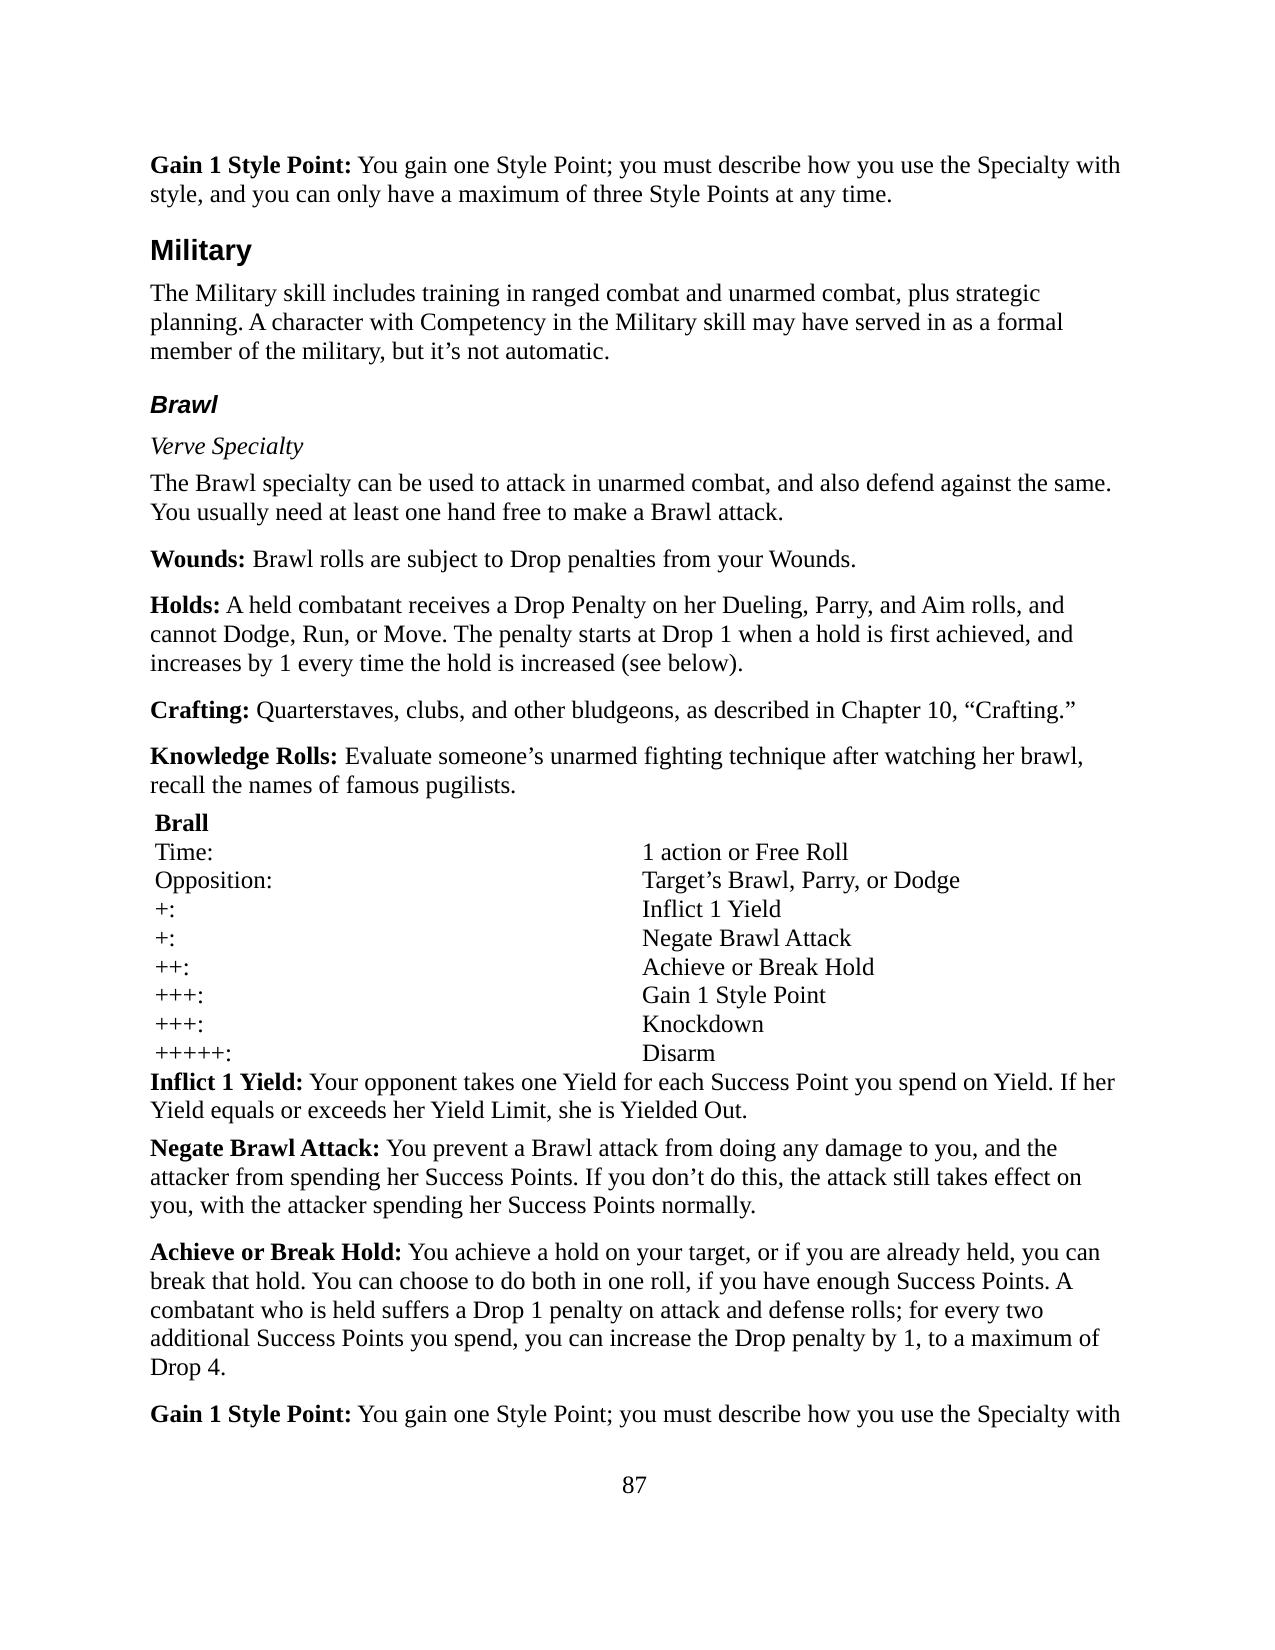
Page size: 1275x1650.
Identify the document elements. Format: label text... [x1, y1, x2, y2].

table_cell ++: [150, 952, 637, 980]
text Holds: A held combatant receives a Drop Penalty on her Dueling, Parry, and Aim rolls, and cannot Dodge, Run, or Move. The penalty starts at Drop 1 when a hold is first achieved, and increases by 1 every time the hold is increased (see below). [150, 591, 1125, 677]
subtitle Military [150, 232, 1125, 266]
table_cell +++: [150, 980, 637, 1009]
text Inflict 1 Yield: Your opponent takes one Yield for each Success Point you spend on Yield. If her Yield equals or exceeds her Yield Limit, she is Yielded Out. [150, 1067, 1125, 1124]
text Negate Brawl Attack: You prevent a Brawl attack from doing any damage to you, and the attacker from spending her Success Points. If you don’t do this, the attack still takes effect on you, with the attacker spending her Success Points normally. [150, 1133, 1125, 1219]
table_cell Knockdown [638, 1009, 1125, 1038]
table_cell +: [150, 923, 637, 952]
table_cell +++: [150, 1009, 637, 1038]
table_cell +: [150, 894, 637, 923]
table_cell Target’s Brawl, Parry, or Dodge [638, 865, 1125, 894]
table_cell 1 action or Free Roll [638, 837, 1125, 865]
table_cell Time: [150, 837, 637, 865]
subtitle Brawl [150, 390, 1125, 418]
table_cell +++++: [150, 1038, 637, 1067]
table_header [638, 808, 1125, 837]
text Crafting: Quarterstaves, clubs, and other bludgeons, as described in Chapter 10, “Crafting.” [150, 695, 1125, 723]
text Knowledge Rolls: Evaluate someone’s unarmed fighting technique after watching her brawl, recall the names of famous pugilists. [150, 741, 1125, 799]
text The Military skill includes training in ranged combat and unarmed combat, plus strategic planning. A character with Competency in the Military skill may have served in as a formal member of the military, but it’s not automatic. [150, 278, 1125, 365]
table_cell Gain 1 Style Point [638, 980, 1125, 1009]
table_cell Disarm [638, 1038, 1125, 1067]
table_header Brall [150, 808, 637, 837]
text Verve Specialty [150, 431, 1125, 459]
text Gain 1 Style Point: You gain one Style Point; you must describe how you use the Specialty with [150, 1399, 1125, 1428]
text The Brawl specialty can be used to attack in unarmed combat, and also defend against the same. You usually need at least one hand free to make a Brawl attack. [150, 468, 1125, 526]
table_cell Achieve or Break Hold [638, 952, 1125, 980]
text Achieve or Break Hold: You achieve a hold on your target, or if you are already held, you can break that hold. You can choose to do both in one roll, if you have enough Success Points. A combatant who is held suffers a Drop 1 penalty on attack and defense rolls; for every two additional Success Points you spend, you can increase the Drop penalty by 1, to a maximum of Drop 4. [150, 1237, 1125, 1381]
table_cell Negate Brawl Attack [638, 923, 1125, 952]
table_cell Inflict 1 Yield [638, 894, 1125, 923]
table_cell Opposition: [150, 865, 637, 894]
text Gain 1 Style Point: You gain one Style Point; you must describe how you use the Specialty with style, and you can only have a maximum of three Style Points at any time. [150, 150, 1125, 207]
text Wounds: Brawl rolls are subject to Drop penalties from your Wounds. [150, 544, 1125, 573]
